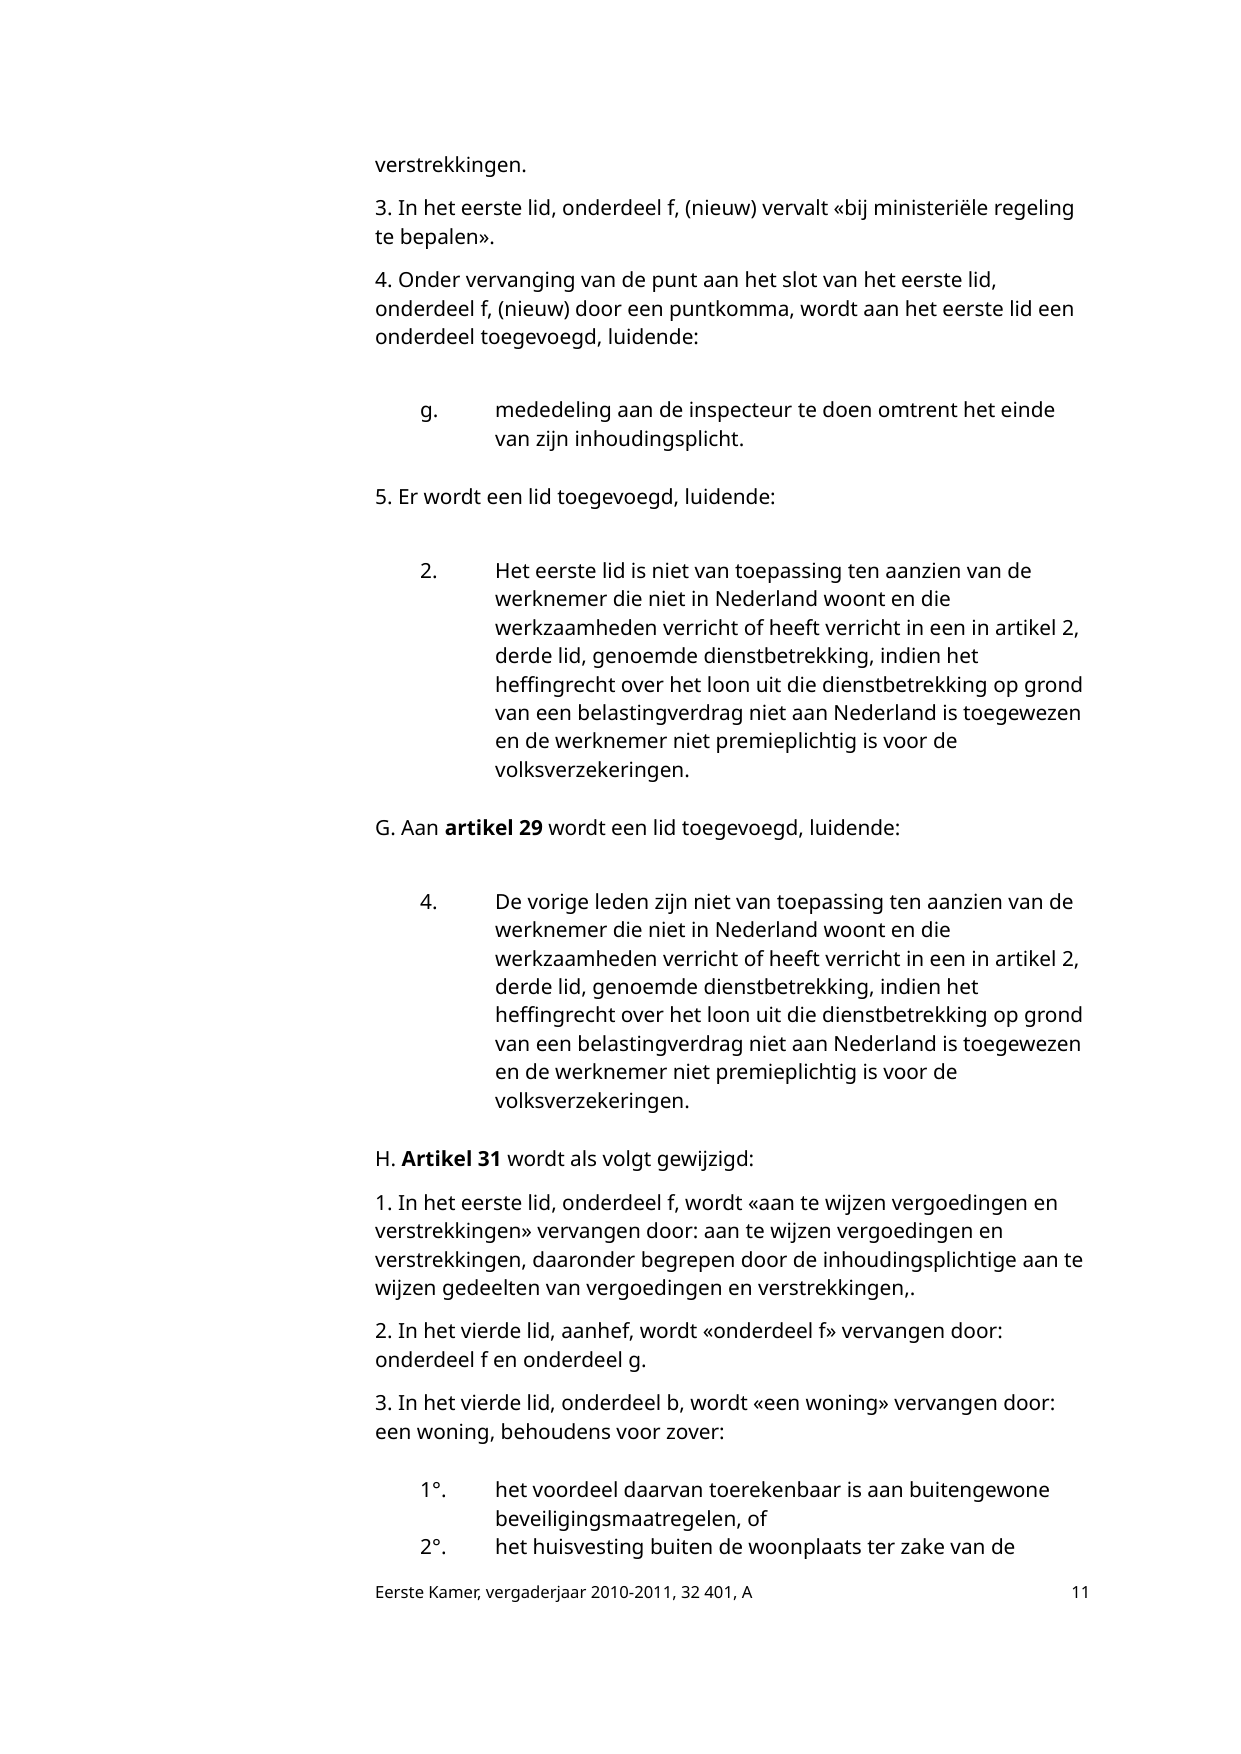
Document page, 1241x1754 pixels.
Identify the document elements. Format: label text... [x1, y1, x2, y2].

list Het eerste lid is niet van toepassing ten aanzien van de werknemer die niet in Nederland woont en die werkzaamheden verricht of heeft verricht in een in artikel 2, derde lid, genoemde dienstbetrekking, indien het heffingrecht over het loon uit die dienstbetrekking op grond van een belastingverdrag niet aan Nederland is toegewezen en de werknemer niet premieplichtig is voor de volksverzekeringen. [420, 556, 1090, 783]
text 3. In het vierde lid, onderdeel b, wordt «een woning» vervangen door: een woning, behoudens voor zover: [375, 1388, 1090, 1445]
list het voordeel daarvan toerekenbaar is aan buitengewone beveiligingsmaatregelen, of [420, 1475, 1090, 1532]
text H. Artikel 31 wordt als volgt gewijzigd: [375, 1144, 1090, 1173]
text 1. In het eerste lid, onderdeel f, wordt «aan te wijzen vergoedingen en verstrekkingen» vervangen door: aan te wijzen vergoedingen en verstrekkingen, daaronder begrepen door de inhoudingsplichtige aan te wijzen gedeelten van vergoedingen en verstrekkingen,. [375, 1188, 1090, 1302]
text G. Aan artikel 29 wordt een lid toegevoegd, luidende: [375, 813, 1090, 842]
list De vorige leden zijn niet van toepassing ten aanzien van de werknemer die niet in Nederland woont en die werkzaamheden verricht of heeft verricht in een in artikel 2, derde lid, genoemde dienstbetrekking, indien het heffingrecht over het loon uit die dienstbetrekking op grond van een belastingverdrag niet aan Nederland is toegewezen en de werknemer niet premieplichtig is voor de volksverzekeringen. [420, 887, 1090, 1114]
text verstrekkingen. [375, 150, 1090, 178]
list het huisvesting buiten de woonplaats ter zake van de [420, 1532, 1090, 1561]
list mededeling aan de inspecteur te doen omtrent het einde van zijn inhoudingsplicht. [420, 396, 1090, 452]
text 3. In het eerste lid, onderdeel f, (nieuw) vervalt «bij ministeriële regeling te bepalen». [375, 193, 1090, 250]
text 4. Onder vervanging van de punt aan het slot van het eerste lid, onderdeel f, (nieuw) door een puntkomma, wordt aan het eerste lid een onderdeel toegevoegd, luidende: [375, 265, 1090, 351]
text 5. Er wordt een lid toegevoegd, luidende: [375, 482, 1090, 511]
text 2. In het vierde lid, aanhef, wordt «onderdeel f» vervangen door: onderdeel f en onderdeel g. [375, 1317, 1090, 1373]
